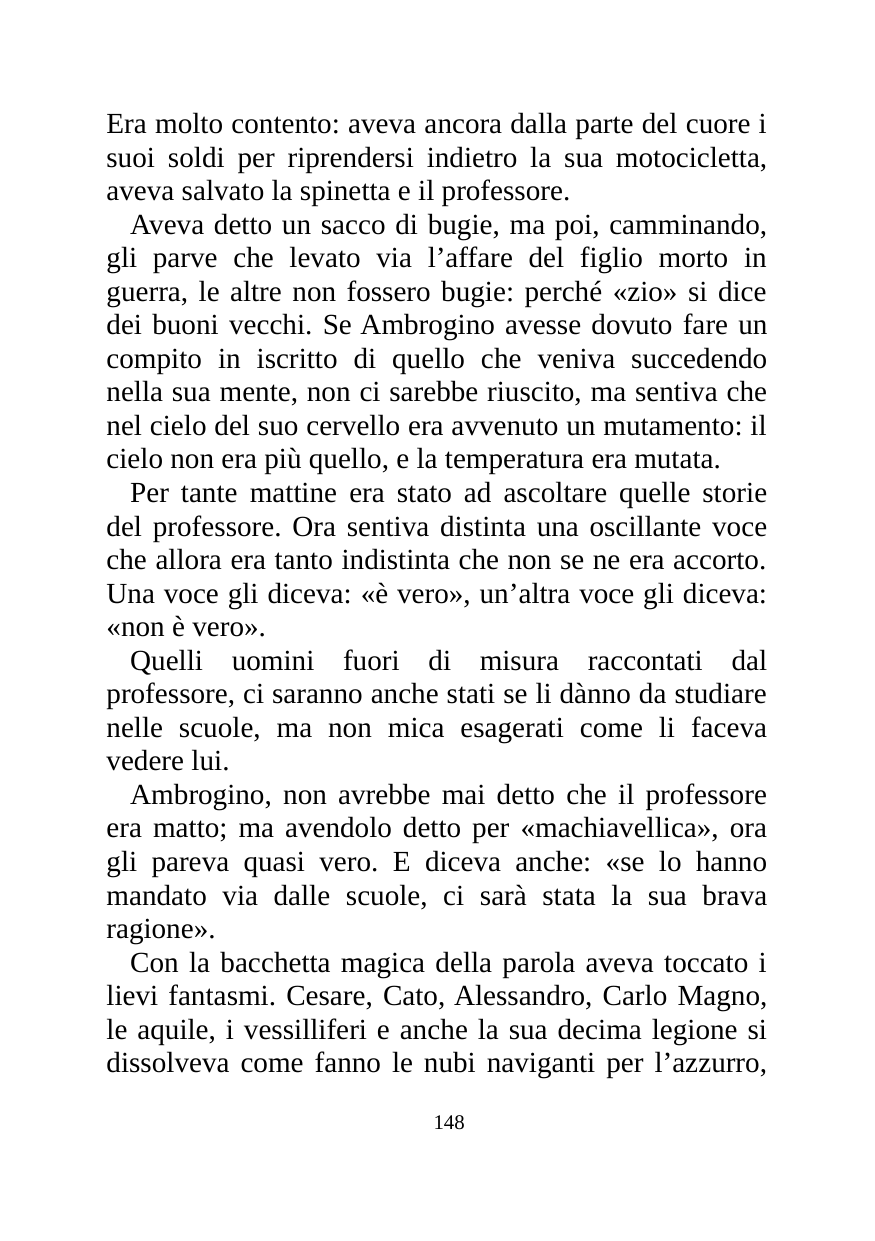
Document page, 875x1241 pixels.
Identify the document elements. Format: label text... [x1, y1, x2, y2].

text Per tante mattine era stato ad ascoltare quelle storie del professore. Ora sentiva distinta una oscillante voce che allora era tanto indistinta che non se ne era accorto. Una voce gli diceva: «è vero», un’altra voce gli diceva: «non è vero». [106, 475, 768, 643]
text Con la bacchetta magica della parola aveva toccato i lievi fantasmi. Cesare, Cato, Alessandro, Carlo Magno, le aquile, i vessilliferi e anche la sua decima legione si dissolveva come fanno le nubi naviganti per l’azzurro, [106, 945, 768, 1079]
text Aveva detto un sacco di bugie, ma poi, camminando, gli parve che levato via l’affare del figlio morto in guerra, le altre non fossero bugie: perché «zio» si dice dei buoni vecchi. Se Ambrogino avesse dovuto fare un compito in iscritto di quello che veniva succedendo nella sua mente, non ci sarebbe riuscito, ma sentiva che nel cielo del suo cervello era avvenuto un mutamento: il cielo non era più quello, e la temperatura era mutata. [106, 207, 768, 475]
text Quelli uomini fuori di misura raccontati dal professore, ci saranno anche stati se li dànno da studiare nelle scuole, ma non mica esagerati come li faceva vedere lui. [106, 643, 768, 777]
text Era molto contento: aveva ancora dalla parte del cuore i suoi soldi per riprendersi indietro la sua motocicletta, aveva salvato la spinetta e il professore. [106, 106, 768, 207]
text Ambrogino, non avrebbe mai detto che il professore era matto; ma avendolo detto per «machiavellica», ora gli pareva quasi vero. E diceva anche: «se lo hanno mandato via dalle scuole, ci sarà stata la sua brava ragione». [106, 777, 768, 945]
